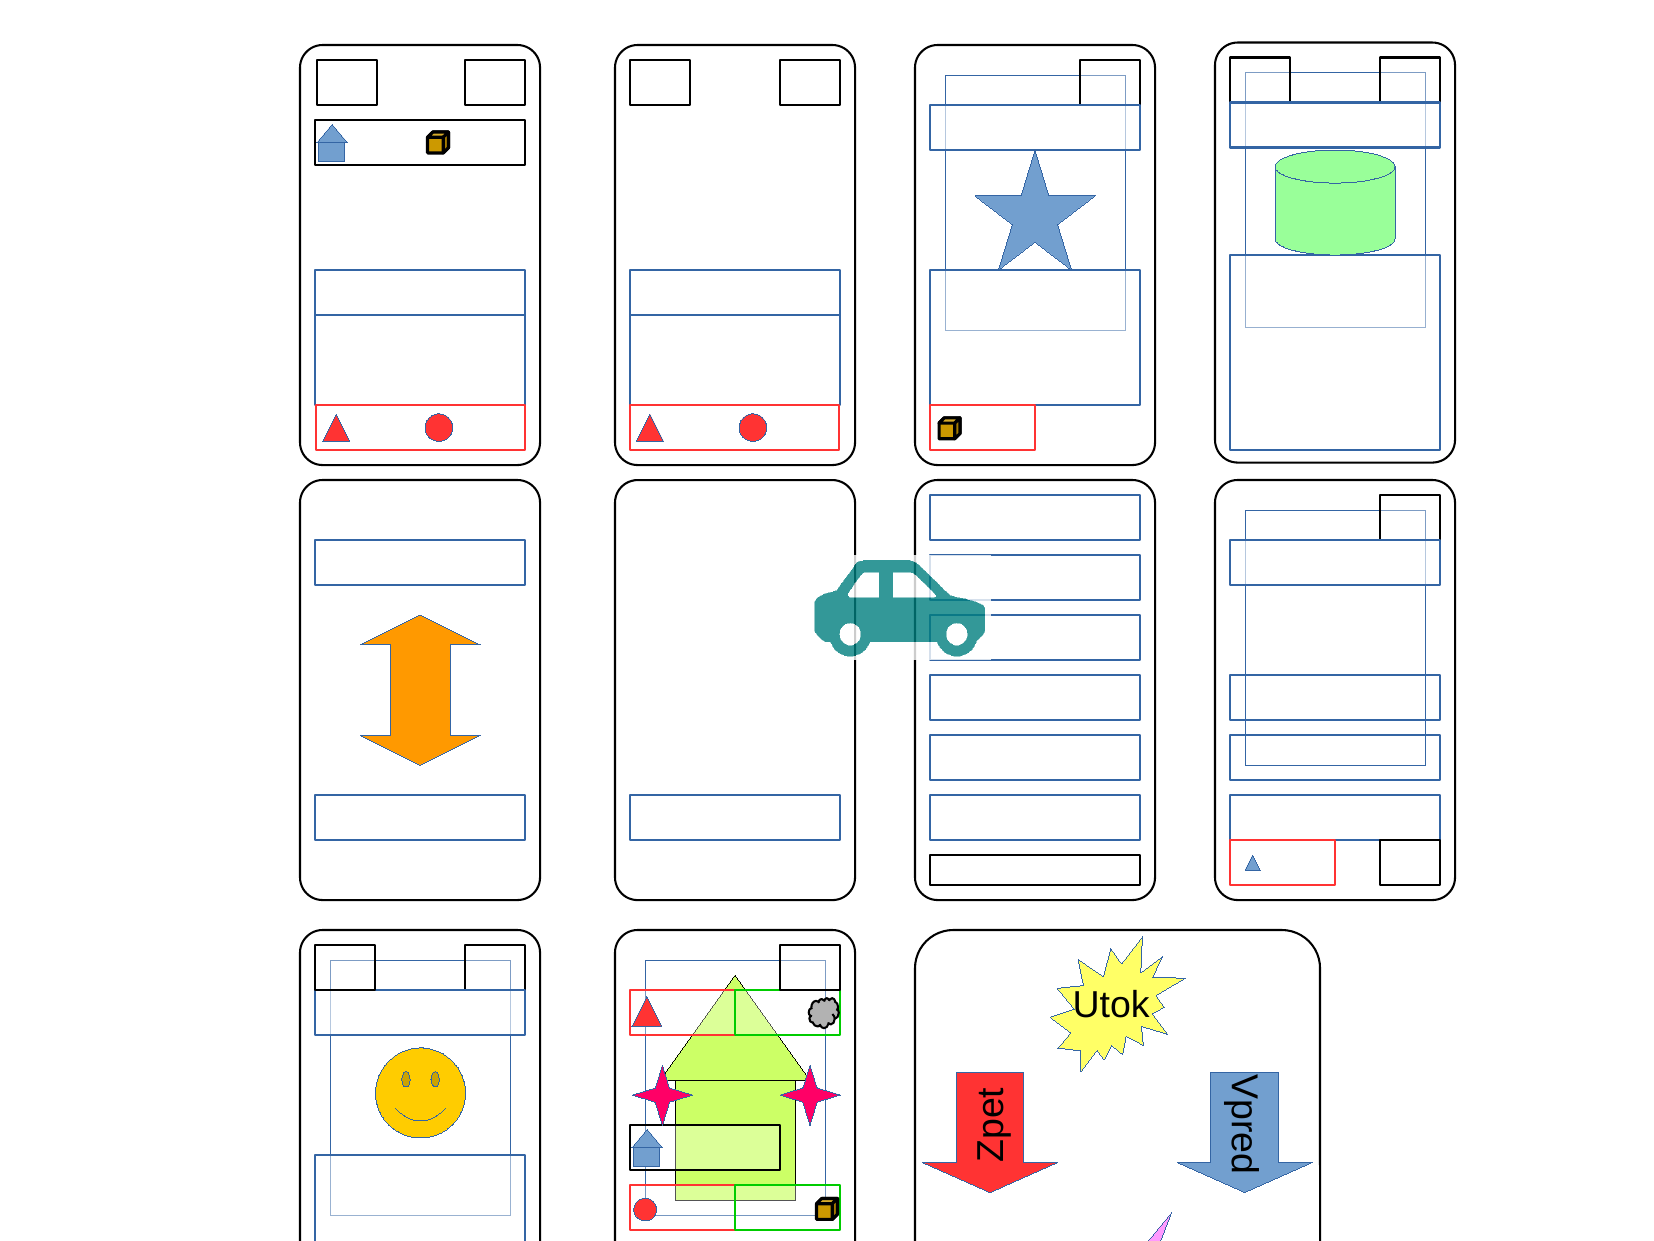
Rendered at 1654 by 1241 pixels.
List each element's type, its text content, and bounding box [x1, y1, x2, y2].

text_box [915, 480, 1156, 901]
text_box [915, 45, 1156, 466]
text_box [1215, 42, 1456, 463]
text_box Inventar [1148, 1212, 1172, 1241]
text_box [300, 930, 541, 1241]
text_box [615, 45, 856, 466]
text_box Utok [1050, 936, 1186, 1072]
text_box [300, 480, 541, 901]
text_box [615, 480, 856, 901]
text_box Zpet [922, 1072, 1058, 1193]
text_box [615, 930, 856, 1241]
text_box [1215, 480, 1456, 901]
picture [810, 555, 991, 660]
text_box [915, 930, 1321, 1241]
text_box [300, 45, 541, 466]
text_box Vpred [1177, 1072, 1313, 1193]
